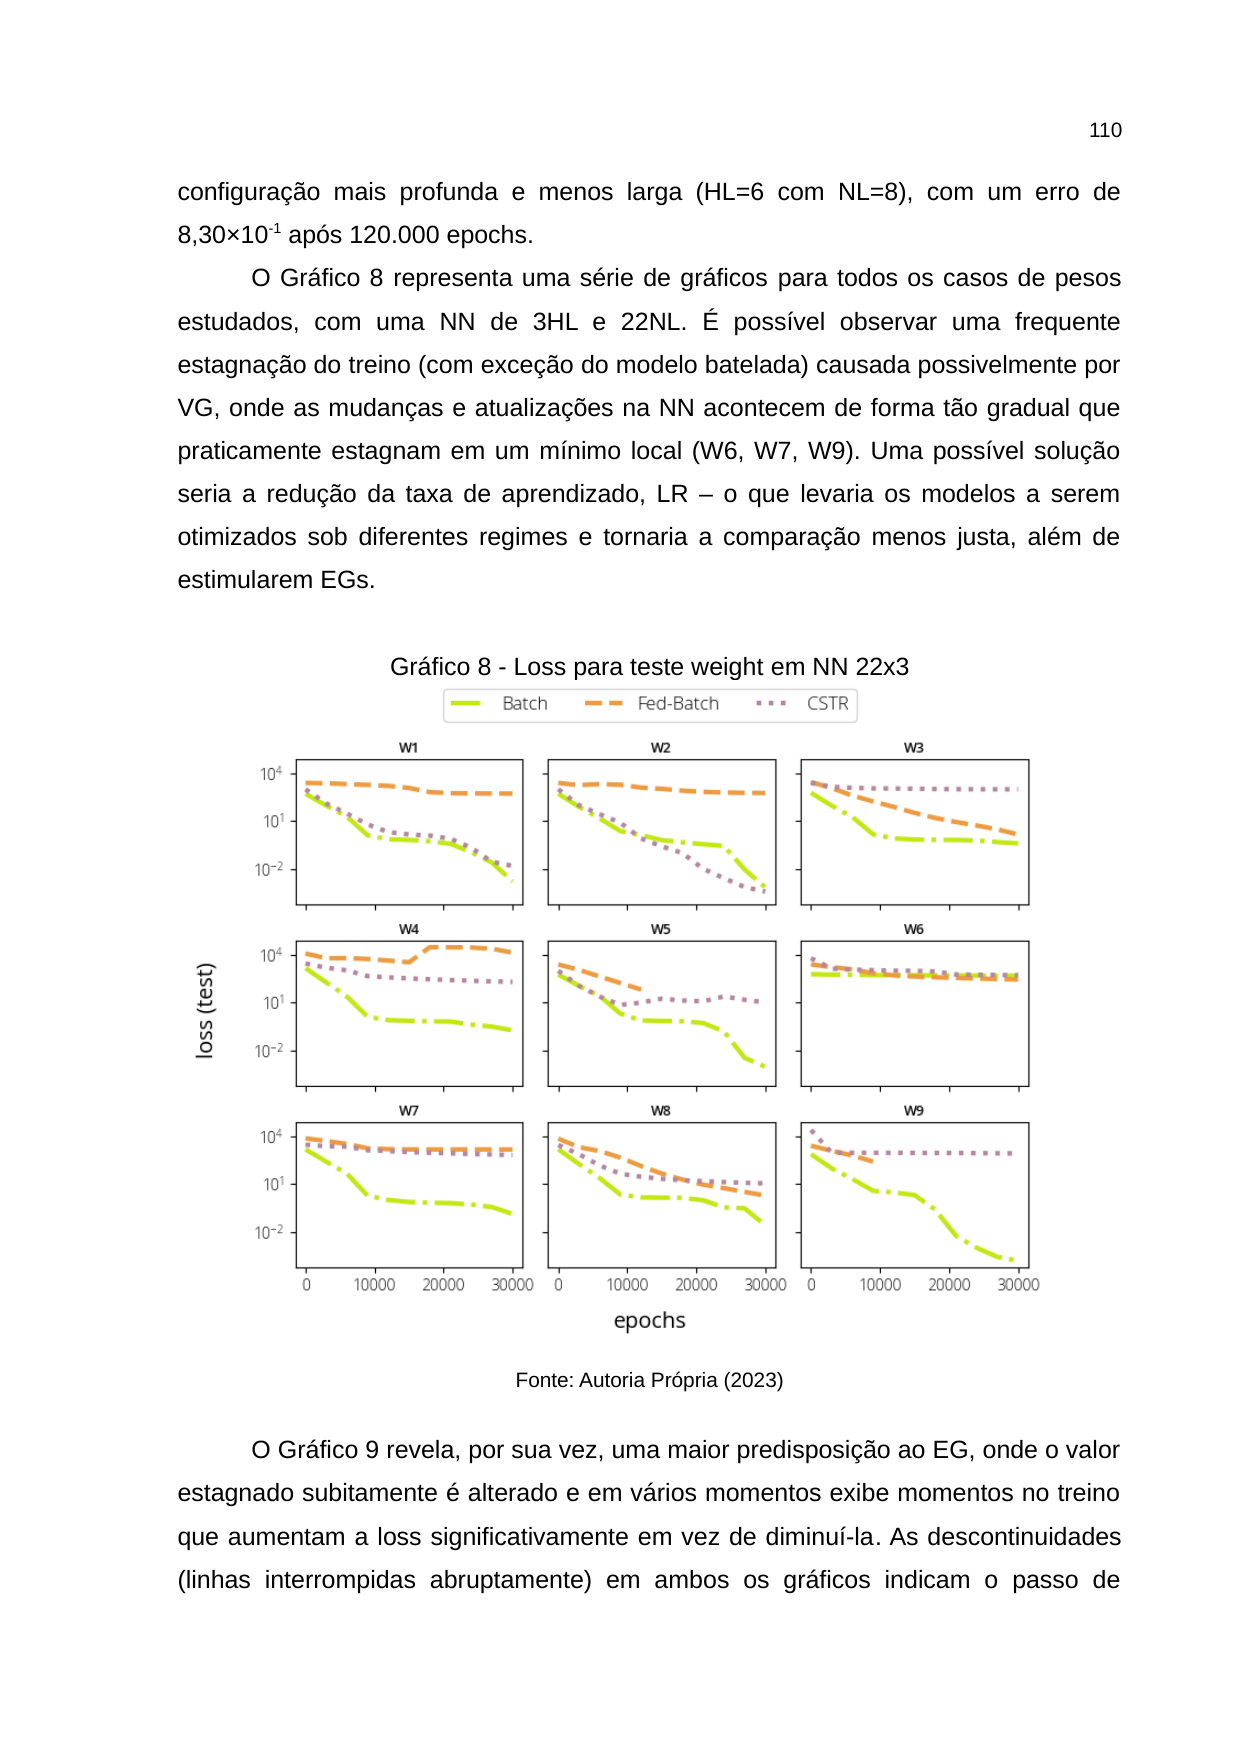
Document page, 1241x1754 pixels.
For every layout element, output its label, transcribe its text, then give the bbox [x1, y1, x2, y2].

text Gráfico 8 - Loss para teste weight em NN 22x3 [177, 651, 1122, 680]
text configuração mais profunda e menos larga (HL=6 com NL=8), com um erro de 8,30×10-1 após 120.000 epochs. [177, 177, 1122, 249]
text O Gráfico 9 revela, por sua vez, uma maior predisposição ao EG, onde o valor estagnado subitamente é alterado e em vários momentos exibe momentos no treino que aumentam a loss significativamente em vez de diminuí-la. As descontinuidades (linhas interrompidas abruptamente) em ambos os gráficos indicam o passo de [177, 1435, 1122, 1593]
text Fonte: Autoria Própria (2023) [177, 1368, 1122, 1392]
text O Gráfico 8 representa uma série de gráficos para todos os casos de pesos estudados, com uma NN de 3HL e 22NL. É possível observar uma frequente estagnação do treino (com exceção do modelo batelada) causada possivelmente por VG, onde as mudanças e atualizações na NN acontecem de forma tão gradual que praticamente estagnam em um mínimo local (W6, W7, W9). Uma possível solução seria a redução da taxa de aprendizado, LR – o que levaria os modelos a serem otimizados sob diferentes regimes e tornaria a comparação menos justa, além de estimularem EGs. [177, 263, 1122, 594]
picture [177, 680, 1123, 1340]
